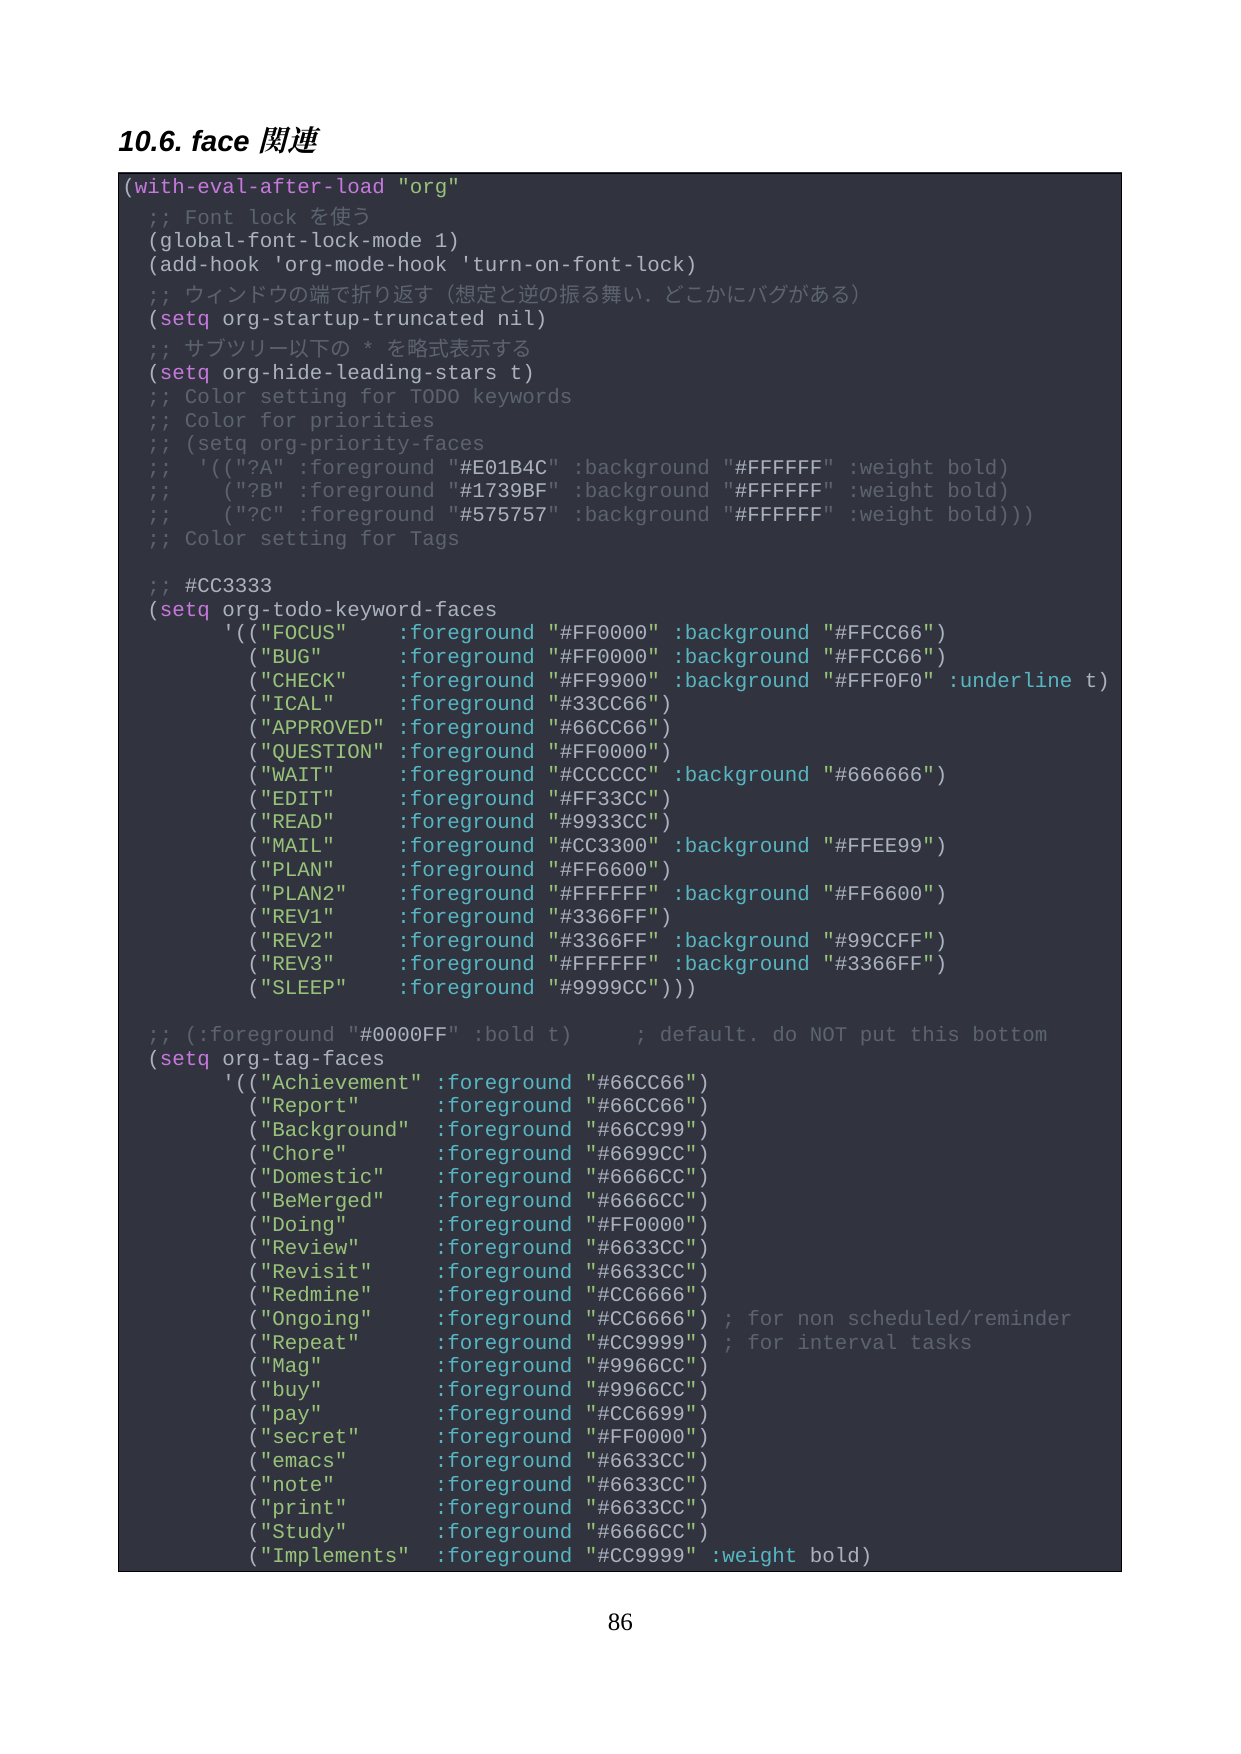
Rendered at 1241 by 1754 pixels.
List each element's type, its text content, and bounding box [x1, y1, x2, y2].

text (add-hook 'org-mode-hook 'turn-on-font-lock) [119, 250, 1121, 274]
text ;; Color setting for Tags [119, 524, 1121, 547]
text (setq org-tag-faces [119, 1044, 1121, 1068]
text ("MAIL" :foreground "#CC3300" :background "#FFEE99") [119, 831, 1121, 855]
text ("PLAN" :foreground "#FF6600") [119, 855, 1121, 878]
text ("Mag" :foreground "#9966CC") [119, 1351, 1121, 1375]
text (setq org-startup-truncated nil) [119, 304, 1121, 328]
text ("Study" :foreground "#6666CC") [119, 1517, 1121, 1541]
text ;; サブツリー以下の * を略式表示する [119, 328, 1121, 358]
text ("Doing" :foreground "#FF0000") [119, 1209, 1121, 1233]
text ("WAIT" :foreground "#CCCCCC" :background "#666666") [119, 760, 1121, 784]
text ("PLAN2" :foreground "#FFFFFF" :background "#FF6600") [119, 878, 1121, 902]
text ("Review" :foreground "#6633CC") [119, 1233, 1121, 1257]
text ("emacs" :foreground "#6633CC") [119, 1446, 1121, 1470]
text ("print" :foreground "#6633CC") [119, 1493, 1121, 1517]
text '(("FOCUS" :foreground "#FF0000" :background "#FFCC66") [119, 618, 1121, 642]
text ("buy" :foreground "#9966CC") [119, 1375, 1121, 1399]
text ("APPROVED" :foreground "#66CC66") [119, 713, 1121, 737]
text ("Background" :foreground "#66CC99") [119, 1115, 1121, 1139]
text ("Implements" :foreground "#CC9999" :weight bold) [119, 1541, 1121, 1571]
text ("REV2" :foreground "#3366FF" :background "#99CCFF") [119, 926, 1121, 949]
text (with-eval-after-load "org" [119, 174, 1121, 196]
text ;; Color setting for TODO keywords [119, 382, 1121, 406]
text ;; (setq org-priority-faces [119, 429, 1121, 453]
text (setq org-hide-leading-stars t) [119, 358, 1121, 382]
text ("Redmine" :foreground "#CC6666") [119, 1281, 1121, 1304]
text ("Ongoing" :foreground "#CC6666") ; for non scheduled/reminder [119, 1304, 1121, 1328]
text ("Revisit" :foreground "#6633CC") [119, 1257, 1121, 1281]
text ("SLEEP" :foreground "#9999CC"))) [119, 973, 1121, 997]
text ;; ("?B" :foreground "#1739BF" :background "#FFFFFF" :weight bold) [119, 477, 1121, 500]
text ("Report" :foreground "#66CC66") [119, 1091, 1121, 1115]
text ("BeMerged" :foreground "#6666CC") [119, 1186, 1121, 1209]
text ;; ("?C" :foreground "#575757" :background "#FFFFFF" :weight bold))) [119, 500, 1121, 524]
text ;; '(("?A" :foreground "#E01B4C" :background "#FFFFFF" :weight bold) [119, 453, 1121, 477]
text ;; Color for priorities [119, 406, 1121, 429]
text ("ICAL" :foreground "#33CC66") [119, 689, 1121, 713]
text ;; Font lock を使う [119, 196, 1121, 227]
text ("Domestic" :foreground "#6666CC") [119, 1162, 1121, 1186]
text ;; (:foreground "#0000FF" :bold t) ; default. do NOT put this bottom [119, 1020, 1121, 1044]
text (setq org-todo-keyword-faces [119, 595, 1121, 618]
text ("CHECK" :foreground "#FF9900" :background "#FFF0F0" :underline t) [119, 666, 1121, 689]
text ("pay" :foreground "#CC6699") [119, 1399, 1121, 1422]
text ("BUG" :foreground "#FF0000" :background "#FFCC66") [119, 642, 1121, 666]
text ("REV1" :foreground "#3366FF") [119, 902, 1121, 926]
text ("REV3" :foreground "#FFFFFF" :background "#3366FF") [119, 949, 1121, 973]
text (global-font-lock-mode 1) [119, 227, 1121, 250]
text ("QUESTION" :foreground "#FF0000") [119, 737, 1121, 760]
text ("READ" :foreground "#9933CC") [119, 808, 1121, 831]
text ;; #CC3333 [119, 571, 1121, 595]
text ("Repeat" :foreground "#CC9999") ; for interval tasks [119, 1328, 1121, 1351]
text ("secret" :foreground "#FF0000") [119, 1422, 1121, 1446]
text ;; ウィンドウの端で折り返す（想定と逆の振る舞い．どこかにバグがある） [119, 274, 1121, 304]
text '(("Achievement" :foreground "#66CC66") [119, 1068, 1121, 1091]
text ("note" :foreground "#6633CC") [119, 1470, 1121, 1493]
text ("Chore" :foreground "#6699CC") [119, 1139, 1121, 1162]
subtitle face 関連 [118, 118, 1122, 160]
text ("EDIT" :foreground "#FF33CC") [119, 784, 1121, 808]
